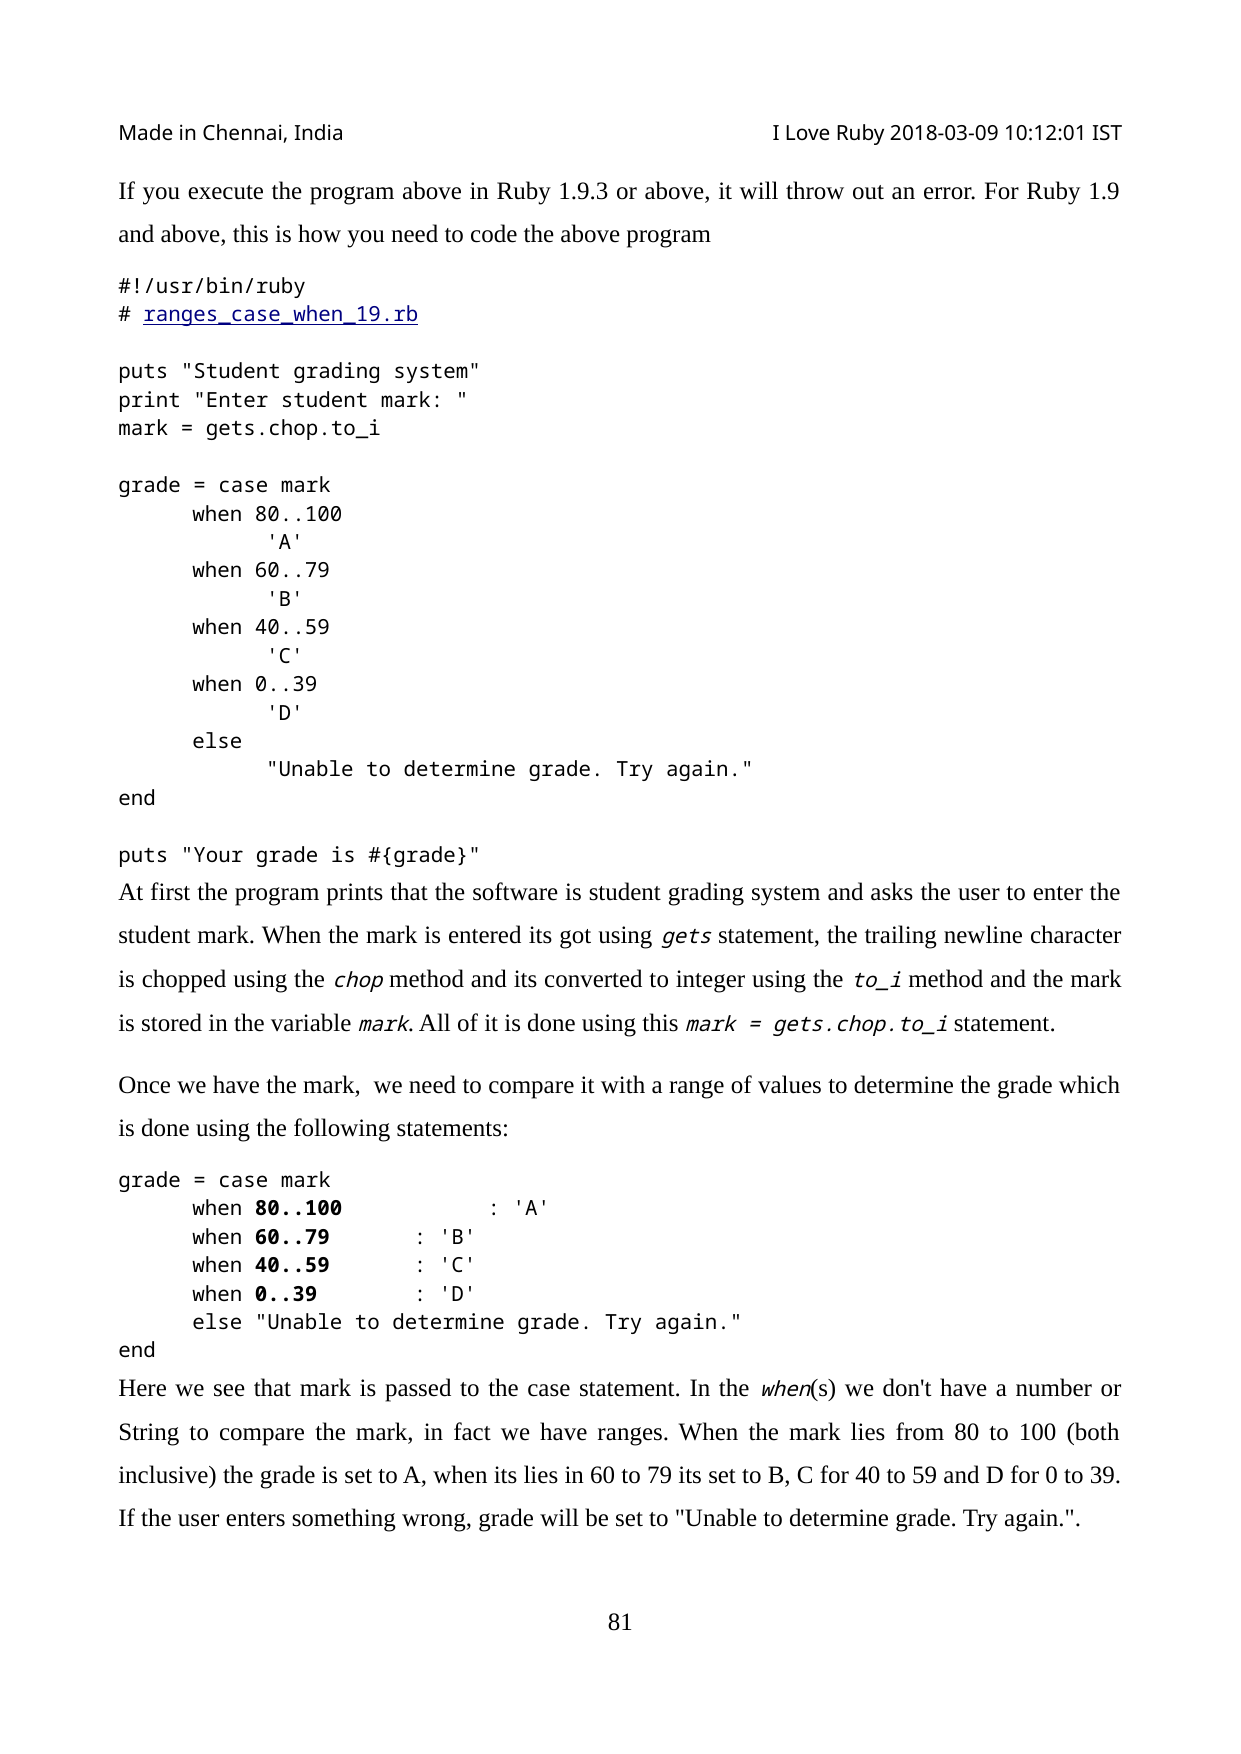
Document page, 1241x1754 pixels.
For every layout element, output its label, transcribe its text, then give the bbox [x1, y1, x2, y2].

text when 80..100 : 'A' [118, 1193, 1122, 1222]
text grade = case mark [118, 470, 1122, 499]
text end [118, 783, 1122, 811]
text Here we see that mark is passed to the case statement. In the when(s) we don't have a number or String to compare the mark, in fact we have ranges. When the mark lies from 80 to 100 (both inclusive) the grade is set to A, when its lies in 60 to 79 its set to B, C for 40 to 59 and D for 0 to 39. If the user enters something wrong, grade will be set to "Unable to determine grade. Try again.". [118, 1373, 1122, 1532]
text print "Enter student mark: " [118, 385, 1122, 413]
text #!/usr/bin/ruby [118, 271, 1122, 299]
text If you execute the program above in Ruby 1.9.3 or above, it will throw out an error. For Ruby 1.9 and above, this is how you need to code the above program [118, 176, 1122, 248]
text # ranges_case_when_19.rb [118, 299, 1122, 328]
text else [118, 726, 1122, 754]
text when 40..59 : 'C' [118, 1250, 1122, 1279]
text when 40..59 [118, 612, 1122, 641]
text end [118, 1336, 1122, 1364]
text puts "Student grading system" [118, 356, 1122, 385]
text else "Unable to determine grade. Try again." [118, 1307, 1122, 1336]
text 'D' [118, 698, 1122, 726]
text 'A' [118, 527, 1122, 556]
text grade = case mark [118, 1165, 1122, 1193]
text when 80..100 [118, 499, 1122, 527]
text Once we have the mark, we need to compare it with a range of values to determine the grade which is done using the following statements: [118, 1070, 1122, 1142]
text when 60..79 [118, 556, 1122, 584]
text puts "Your grade is #{grade}" [118, 840, 1122, 868]
text when 0..39 [118, 669, 1122, 698]
text when 0..39 : 'D' [118, 1279, 1122, 1307]
text 'C' [118, 641, 1122, 669]
text when 60..79 : 'B' [118, 1222, 1122, 1250]
text 'B' [118, 584, 1122, 612]
text At first the program prints that the software is student grading system and asks the user to enter the student mark. When the mark is entered its got using gets statement, the trailing newline character is chopped using the chop method and its converted to integer using the to_i method and the mark is stored in the variable mark. All of it is done using this mark = gets.chop.to_i statement. [118, 877, 1122, 1037]
text "Unable to determine grade. Try again." [118, 754, 1122, 783]
text mark = gets.chop.to_i [118, 413, 1122, 442]
